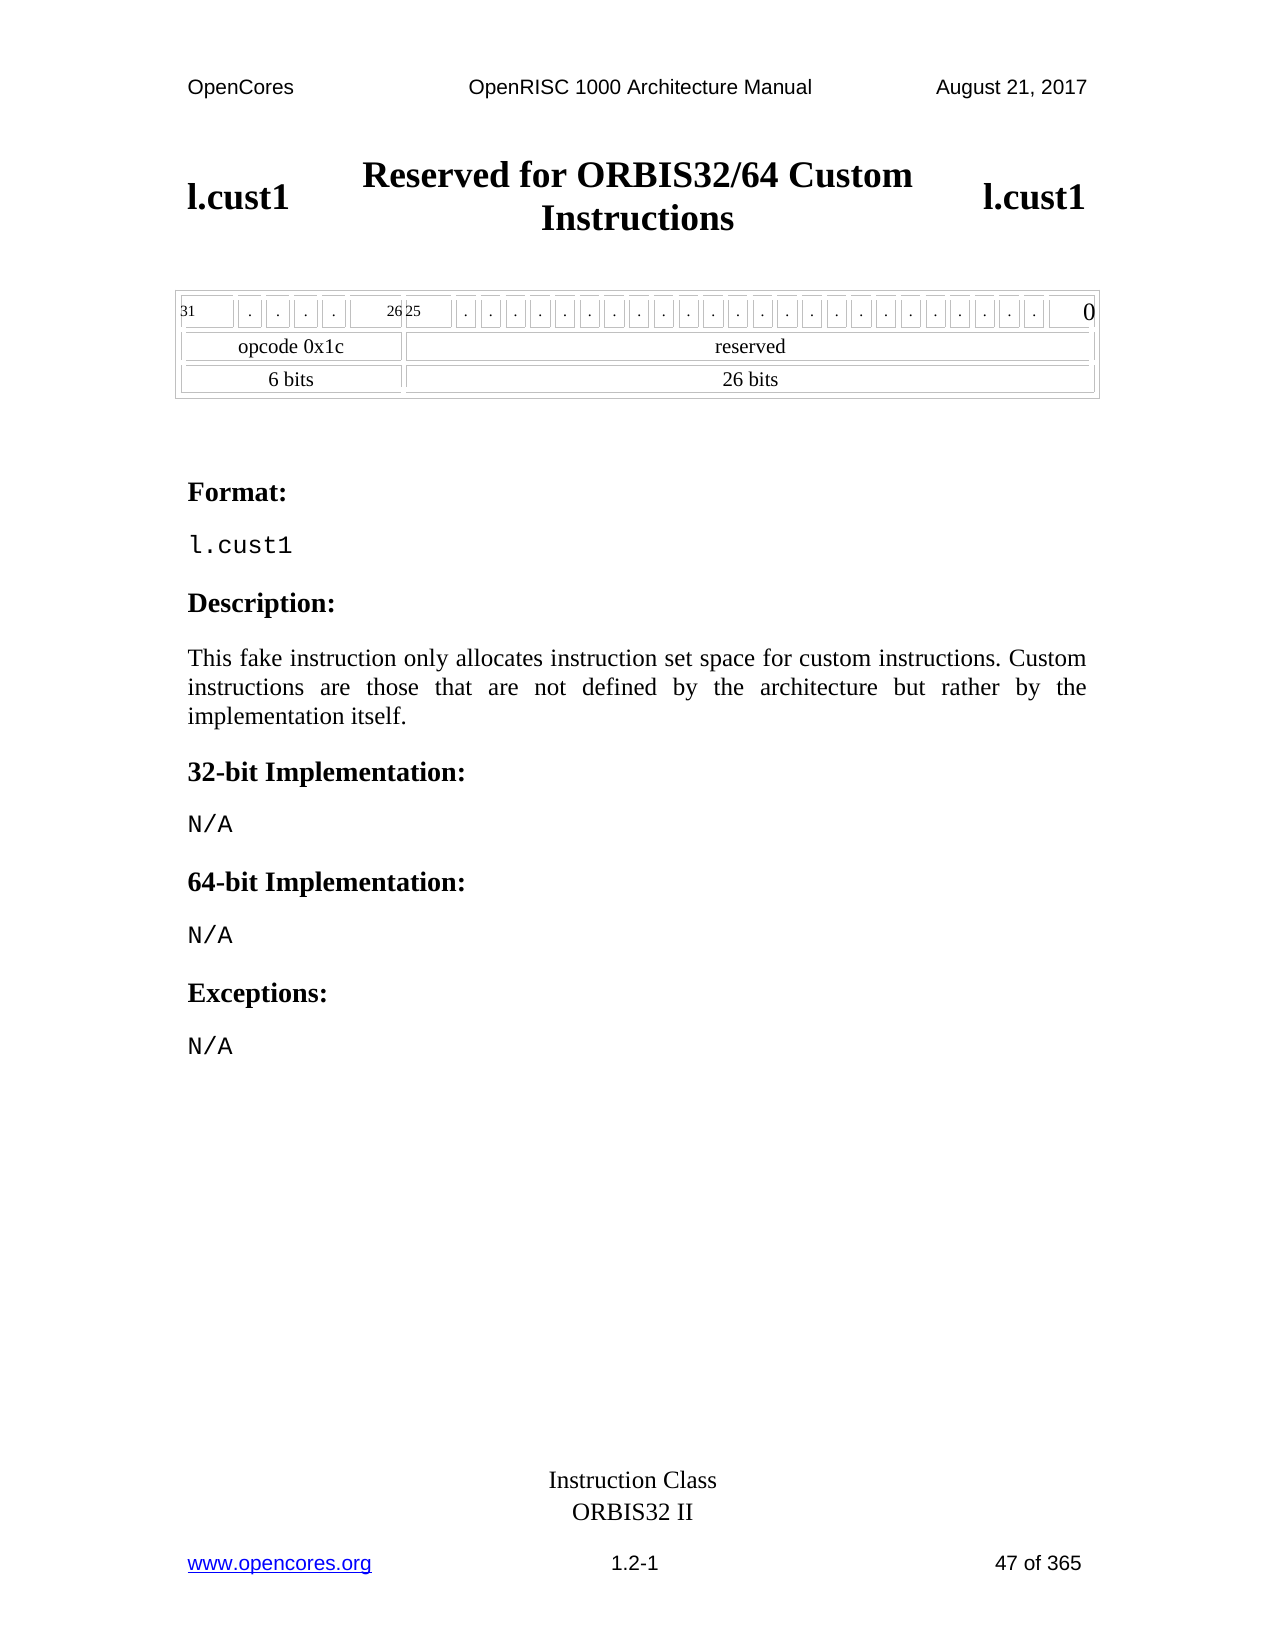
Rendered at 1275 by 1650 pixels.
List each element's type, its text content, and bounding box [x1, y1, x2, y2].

text l.cust1 [187, 533, 1087, 561]
text 64-bit Implementation: [187, 865, 1087, 898]
text 32-bit Implementation: [187, 755, 1087, 787]
text This fake instruction only allocates instruction set space for custom instructions. Custom instructions are those that are not defined by the architecture but rather by the implementation itself. [187, 643, 1087, 730]
text Exceptions: [187, 976, 1087, 1008]
text Format: [187, 475, 1087, 508]
text N/A [187, 923, 1087, 951]
text N/A [187, 1033, 1087, 1062]
text Description: [187, 586, 1087, 618]
text N/A [187, 812, 1087, 840]
